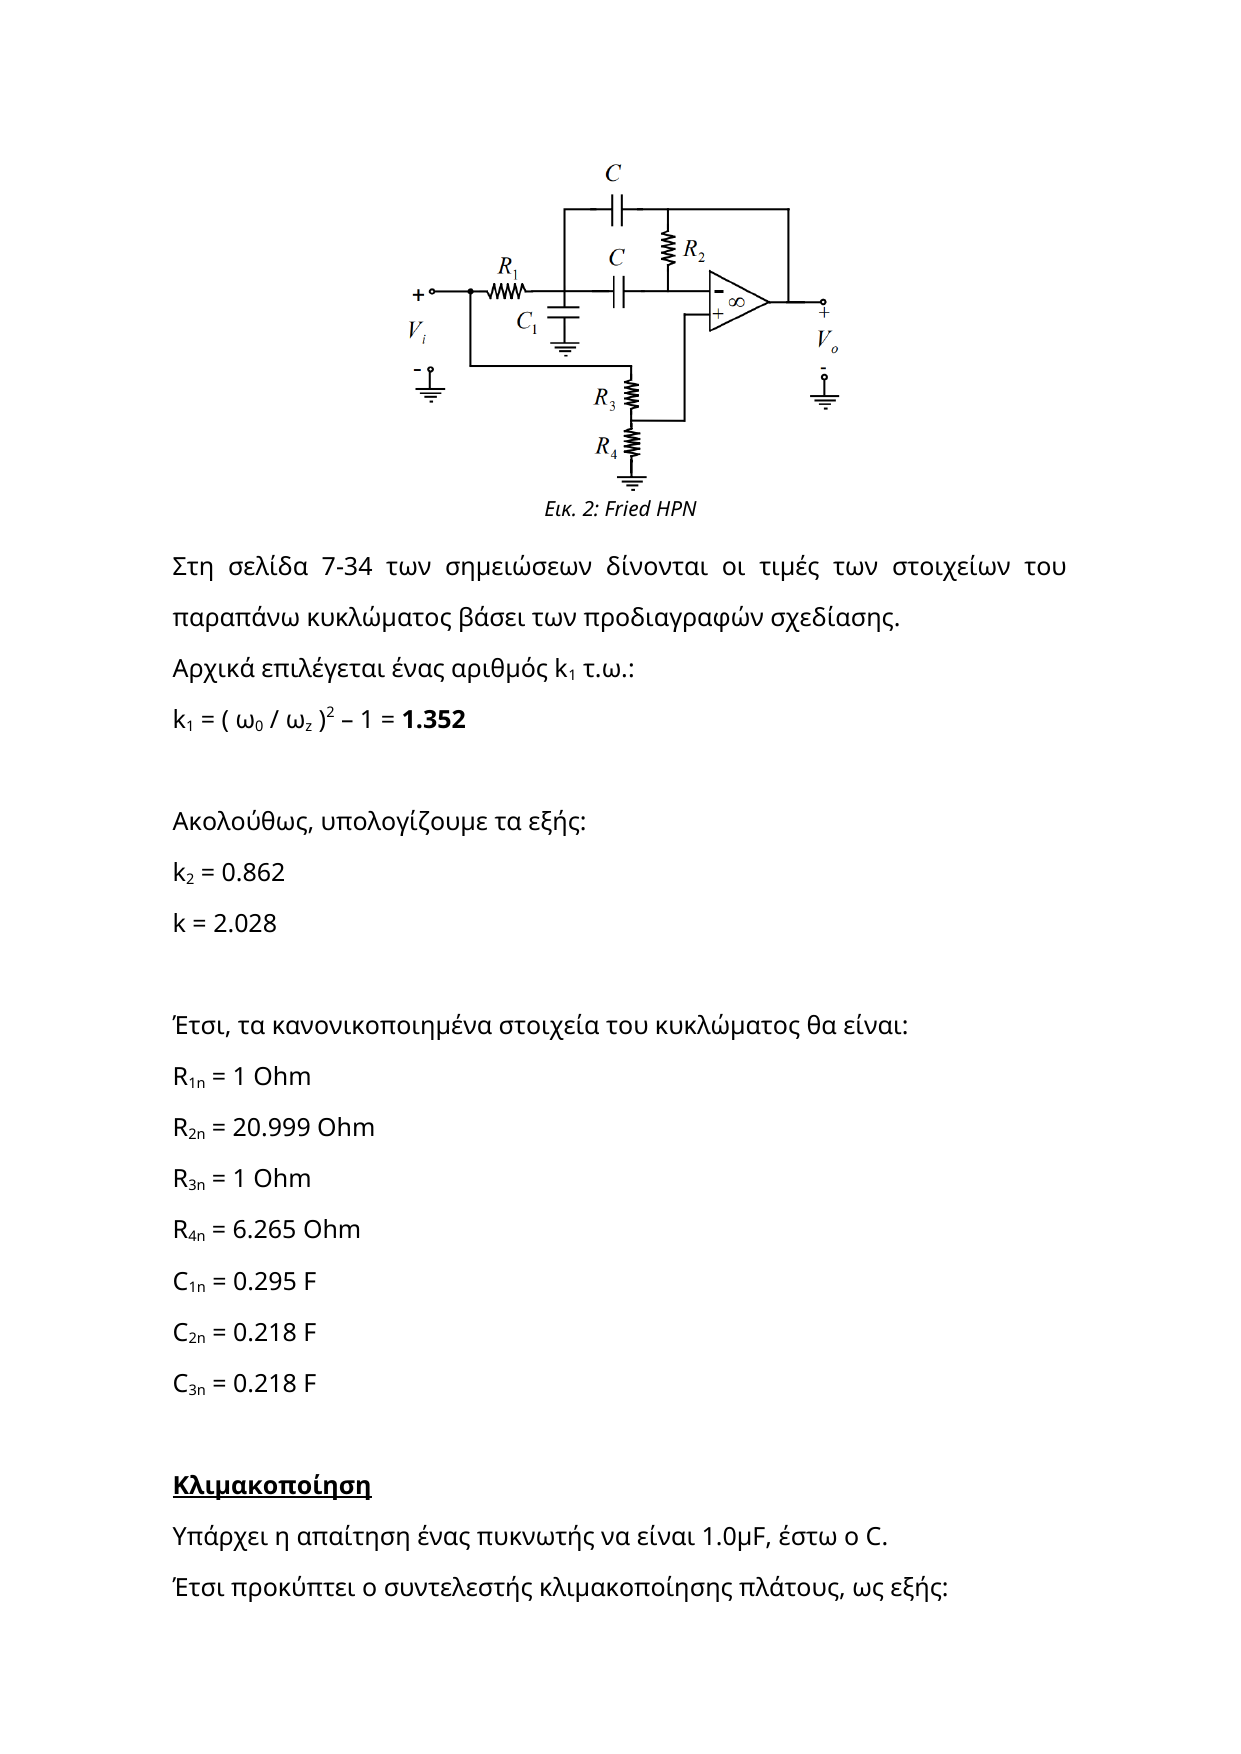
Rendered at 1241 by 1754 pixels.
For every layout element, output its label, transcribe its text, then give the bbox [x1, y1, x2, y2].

text Έτσι, τα κανονικοποιημένα στοιχεία του κυκλώματος θα είναι: [172, 1008, 1068, 1042]
text Υπάρχει η απαίτηση ένας πυκνωτής να είναι 1.0μF, έστω ο C. [172, 1518, 1068, 1552]
text R1n = 1 Ohm [172, 1059, 1068, 1093]
text C2n = 0.218 F [172, 1314, 1068, 1348]
text Έτσι προκύπτει ο συντελεστής κλιμακοποίησης πλάτους, ως εξής: [172, 1569, 1068, 1603]
text R2n = 20.999 Ohm [172, 1110, 1068, 1144]
text R3n = 1 Ohm [172, 1161, 1068, 1195]
text Ακολούθως, υπολογίζουμε τα εξής: [172, 804, 1068, 838]
text k1 = ( ω0 / ωz )2 – 1 = 1.352 [172, 702, 1068, 736]
text Αρχικά επιλέγεται ένας αριθμός k1 τ.ω.: [172, 651, 1068, 685]
text C3n = 0.218 F [172, 1365, 1068, 1399]
text Εικ. 2: Fried ΗPN [401, 495, 840, 523]
text k2 = 0.862 [172, 855, 1068, 889]
text k = 2.028 [172, 906, 1068, 940]
text Κλιμακοποίηση [172, 1467, 1068, 1501]
text Στη σελίδα 7-34 των σημειώσεων δίνονται οι τιμές των στοιχείων του παραπάνω κυκλώματος βάσει των προδιαγραφών σχεδίασης. [172, 548, 1068, 634]
text C1n = 0.295 F [172, 1263, 1068, 1297]
text R4n = 6.265 Ohm [172, 1212, 1068, 1246]
picture [477, 147, 785, 495]
